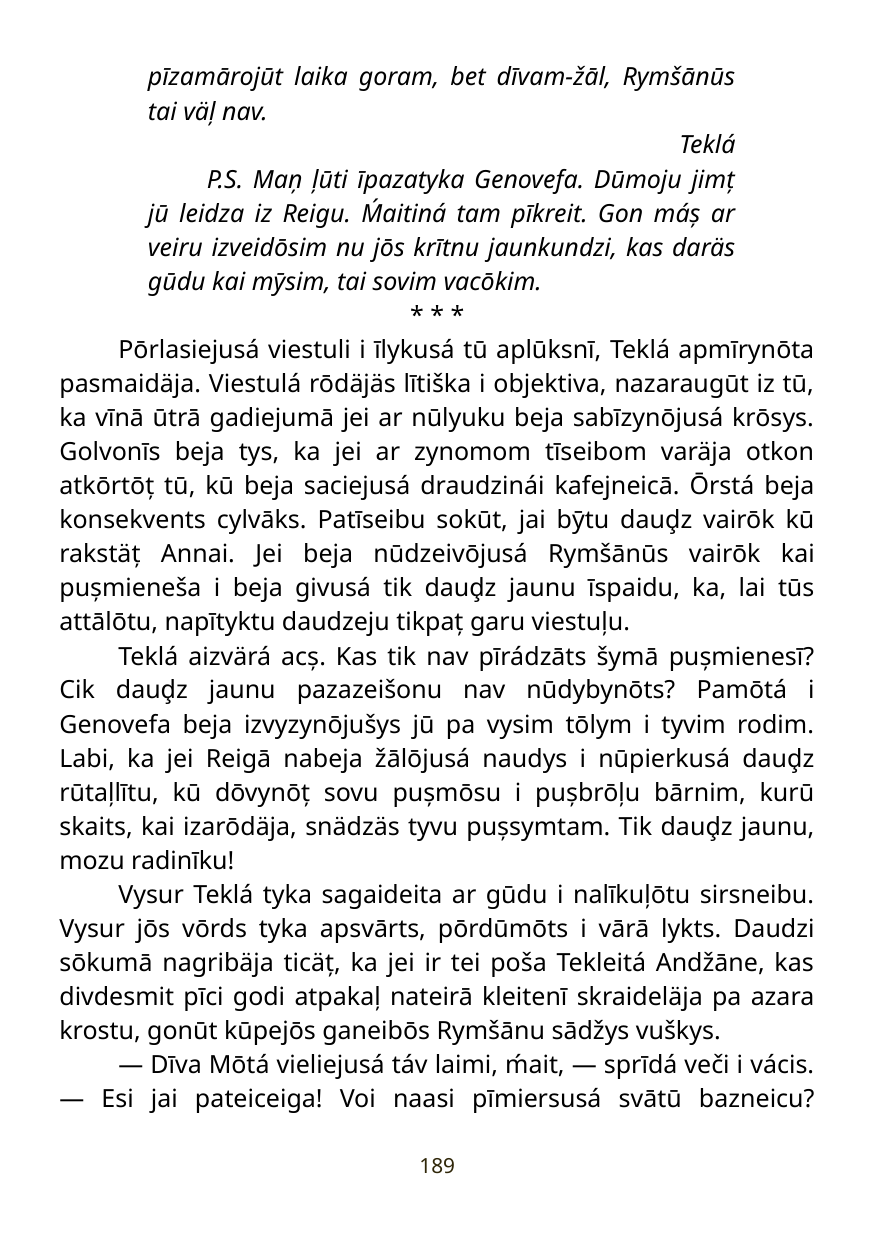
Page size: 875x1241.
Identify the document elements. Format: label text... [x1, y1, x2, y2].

text Pōrlasiejusá viestuli i īlykusá tū aplūksnī, Teklá apmīrynōta pasmaidäja. Viestulá rōdäjäs lītiška i objektiva, nazaraugūt iz tū, ka vīnā ūtrā gadiejumā jei ar nūlyuku beja sabīzynōjusá krōsys. Golvonīs beja tys, ka jei ar zynomom tīseibom varäja otkon atkōrtōț tū, kū beja saciejusá draudzinái kafejneicā. Ōrstá beja konsekvents cylvāks. Patīseibu sokūt, jai bȳtu dauḑz vairōk kū rakstäț Annai. Jei beja nūdzeivōjusá Rymšānūs vairōk kai pușmieneša i beja givusá tik dauḑz jaunu īspaidu, ka, lai tūs attālōtu, napītyktu daudzeju tikpaț garu viestuļu. [59, 332, 815, 638]
text * * * [59, 297, 815, 332]
text P.S. Maņ ļūti īpazatyka Genovefa. Dūmoju jimț jū leidza iz Reigu. Ḿaitiná tam pīkreit. Gon máș ar veiru izveidōsim nu jōs krītnu jaunkundzi, kas daräs gūdu kai mȳsim, tai sovim vacōkim. [148, 161, 738, 297]
text — Dīva Mōtá vieliejusá táv laimi, ḿait, — sprīdá veči i vácis. — Esi jai pateiceiga! Voi naasi pīmiersusá svātū bazneicu? [59, 1047, 815, 1115]
text Teklá aizvärá acș. Kas tik nav pīrádzāts šymā pușmienesī? Cik dauḑz jaunu pazazeišonu nav nūdybynōts? Pamōtá i Genovefa beja izvyzynōjušys jū pa vysim tōlym i tyvim rodim. Labi, ka jei Reigā nabeja žālōjusá naudys i nūpierkusá dauḑz rūtaļlītu, kū dōvynōț sovu pușmōsu i pușbrōļu bārnim, kurū skaits, kai izarōdäja, snädzäs tyvu pușsymtam. Tik dauḑz jaunu, mozu radinīku! [59, 638, 815, 877]
text Teklá [148, 127, 738, 161]
text Vysur Teklá tyka sagaideita ar gūdu i nalīkuļōtu sirsneibu. Vysur jōs vōrds tyka apsvārts, pōrdūmōts i vārā lykts. Daudzi sōkumā nagribäja ticäț, ka jei ir tei poša Tekleitá Andžāne, kas divdesmit pīci godi atpakaļ nateirā kleitenī skraideläja pa azara krostu, gonūt kūpejōs ganeibōs Rymšānu sādžys vuškys. [59, 877, 815, 1047]
text pīzamārojūt laika goram, bet dīvam-žāl, Rymšānūs tai väļ nav. [148, 59, 738, 127]
